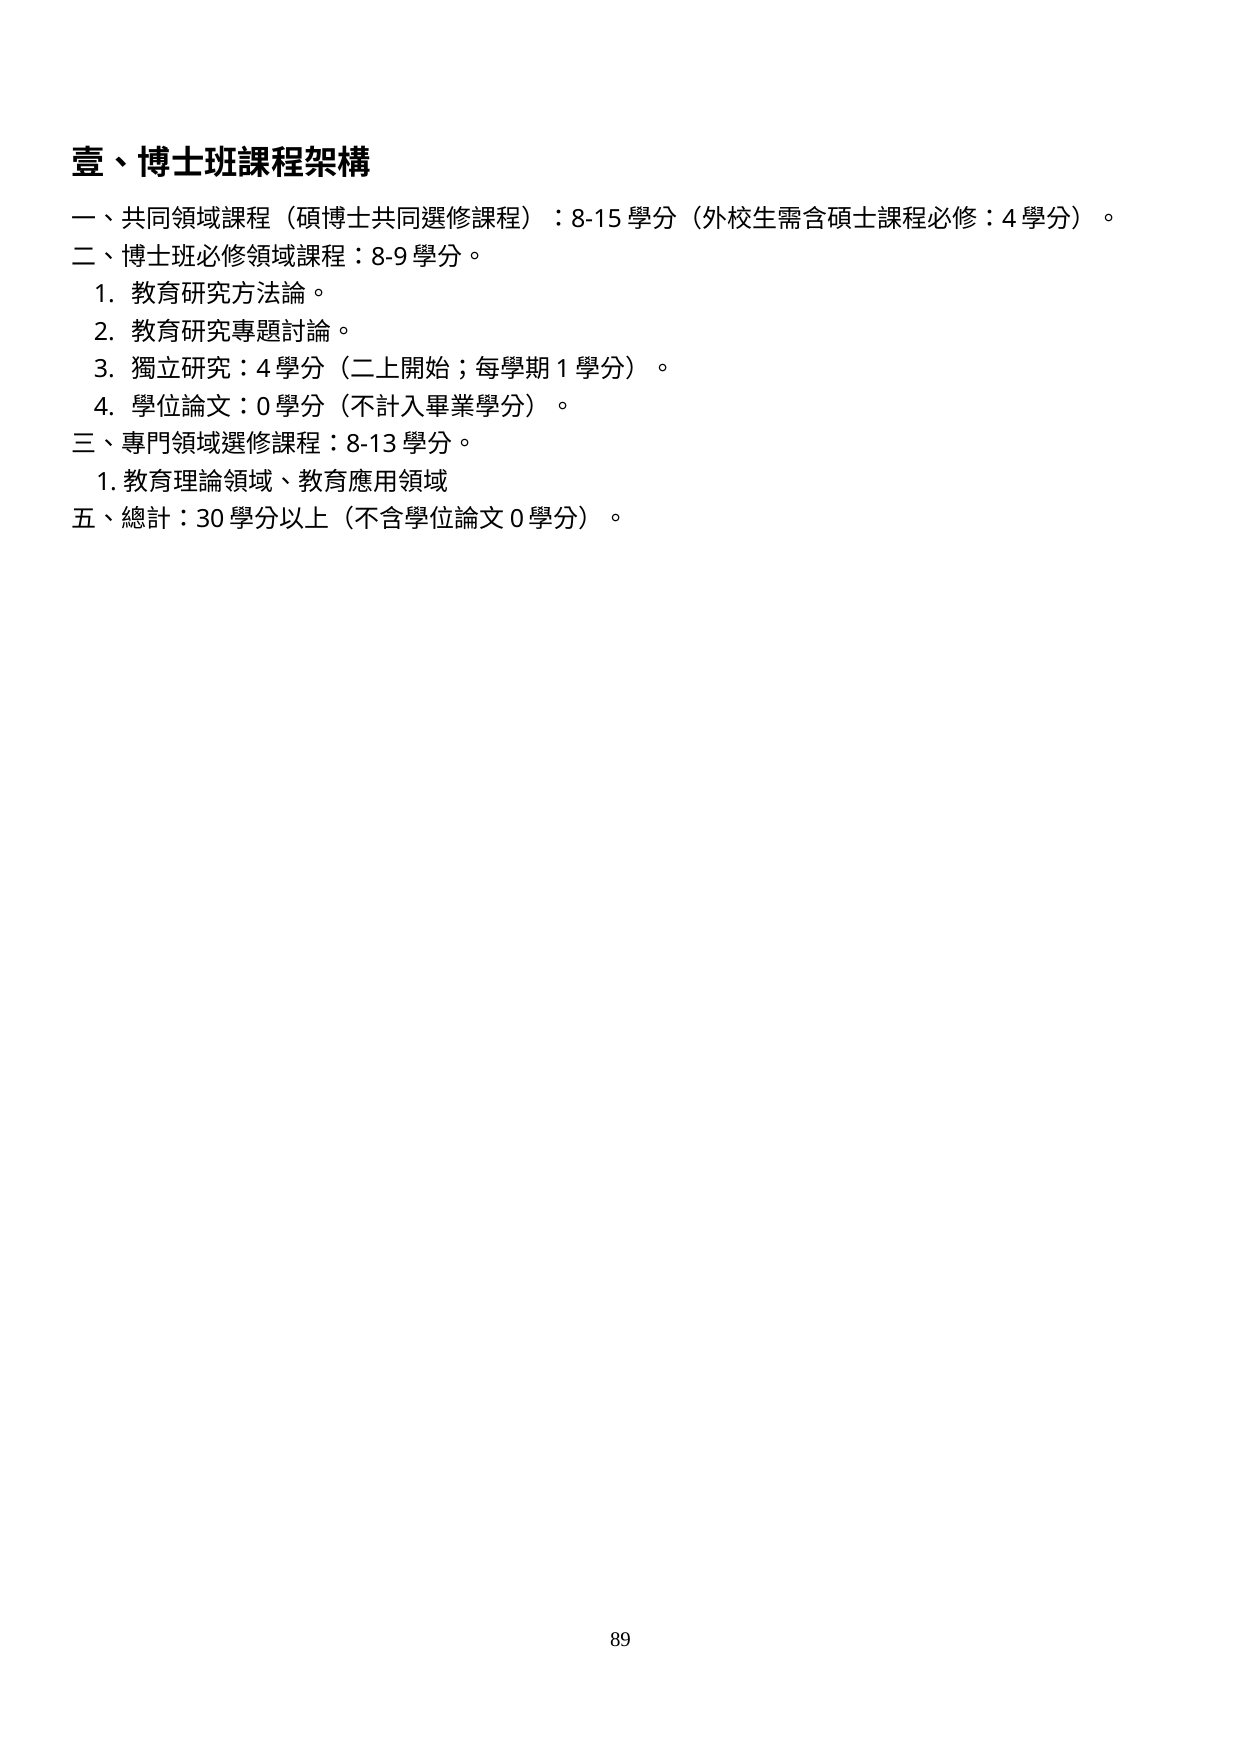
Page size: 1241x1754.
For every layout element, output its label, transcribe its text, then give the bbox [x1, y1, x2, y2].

text 壹、博士班課程架構 [71, 123, 1169, 198]
list 教育研究方法論。 [94, 273, 1169, 310]
list 獨立研究：4學分（二上開始；每學期1學分）。 [94, 348, 1169, 385]
text 三、專門領域選修課程：8-13學分。 [71, 423, 1169, 460]
text 五、總計：30學分以上（不含學位論文0學分）。 [71, 498, 1169, 535]
text 二、博士班必修領域課程：8-9學分。 [71, 235, 1169, 273]
text 1. 教育理論領域、教育應用領域 [71, 460, 1169, 498]
list 學位論文：0學分（不計入畢業學分）。 [94, 385, 1169, 423]
text 一、共同領域課程（碩博士共同選修課程）：8-15學分（外校生需含碩士課程必修：4學分）。 [71, 198, 1169, 235]
list 教育研究專題討論。 [94, 310, 1169, 348]
